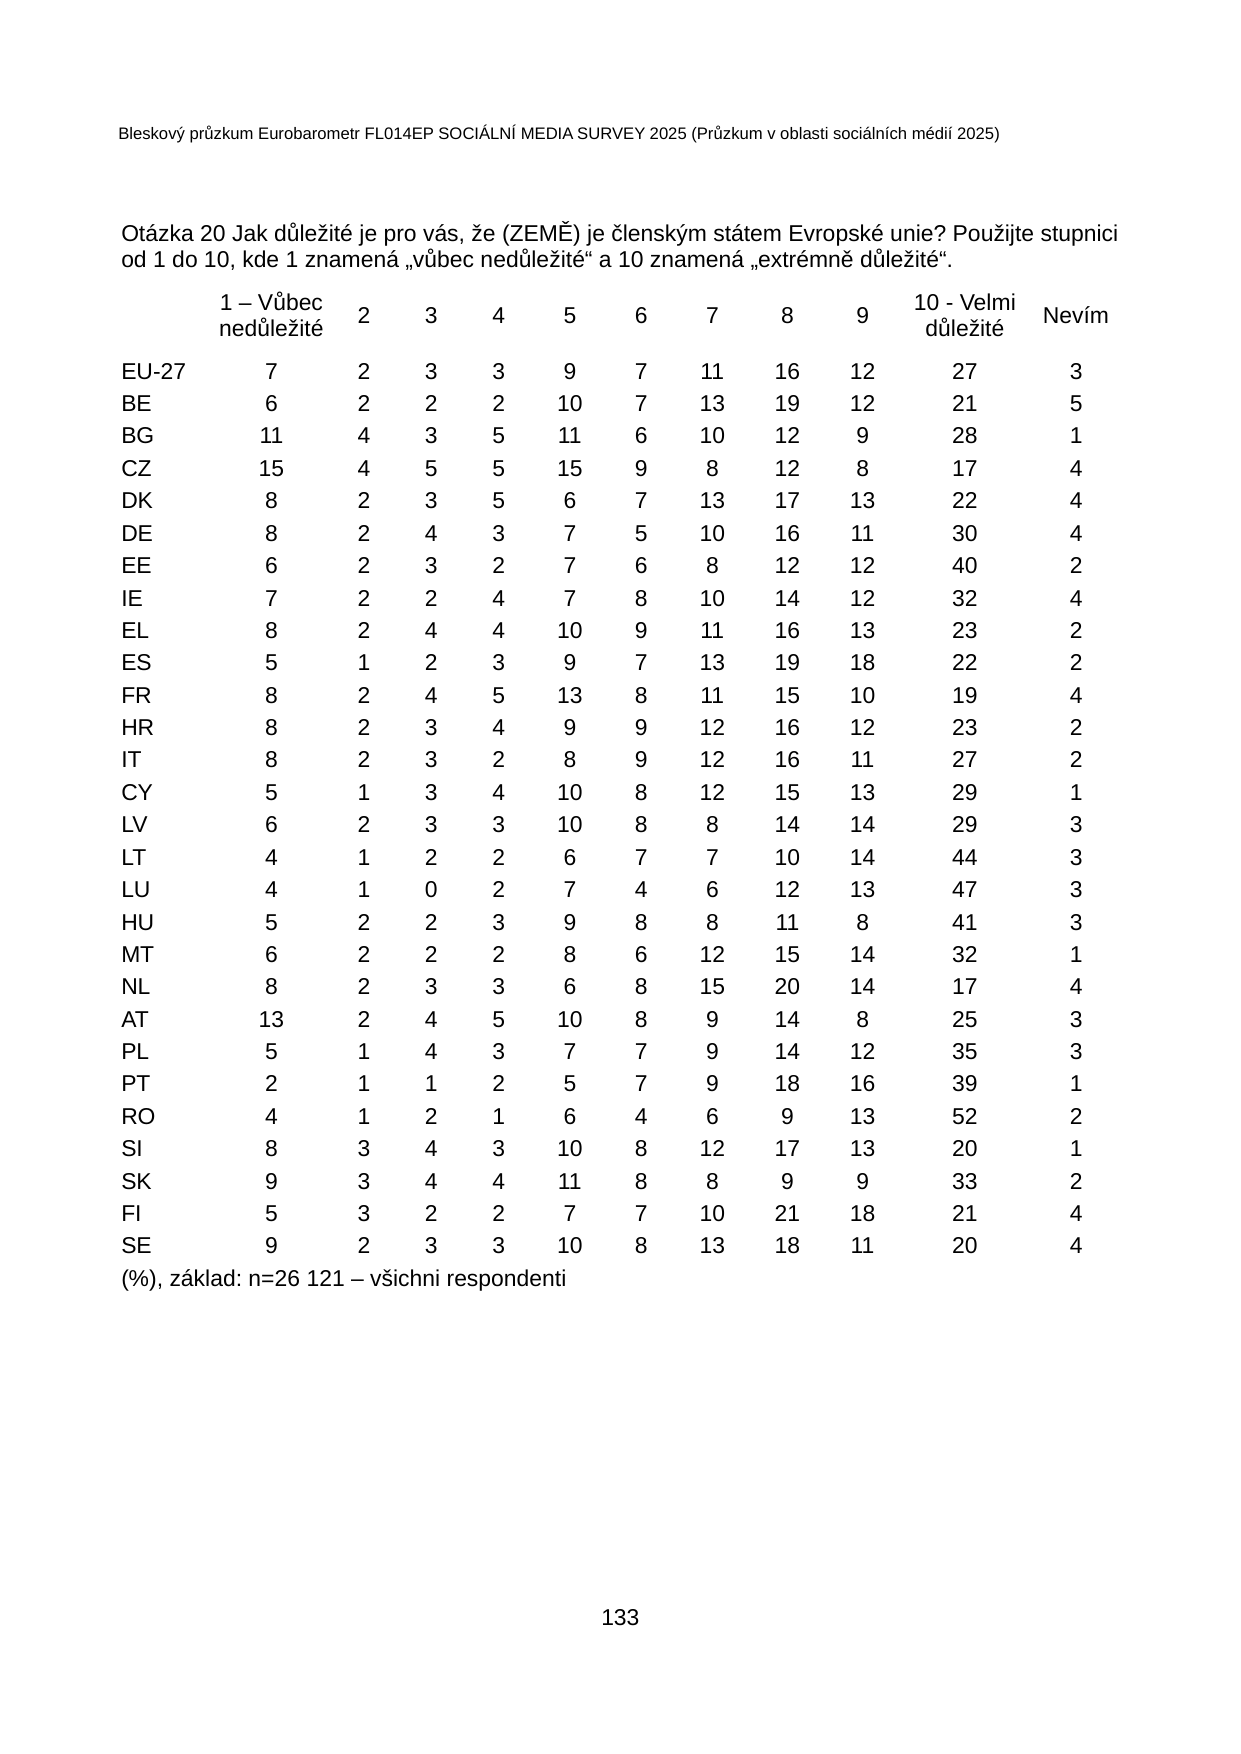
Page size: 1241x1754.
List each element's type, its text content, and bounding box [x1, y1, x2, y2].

table_cell 39 [900, 1068, 1029, 1100]
table_cell 3 [465, 970, 532, 1003]
table_cell 14 [825, 970, 900, 1003]
table_cell 8 [607, 808, 674, 841]
table_cell 9 [675, 1003, 749, 1035]
table_cell 7 [607, 387, 674, 419]
table_cell 7 [607, 1068, 674, 1100]
table_cell 4 [1030, 452, 1122, 484]
table_cell 2 [465, 549, 532, 581]
table_cell DK [118, 484, 212, 517]
table_cell 2 [465, 387, 532, 419]
table_cell NL [118, 970, 212, 1003]
table_cell 6 [213, 549, 330, 581]
table_cell FR [118, 679, 212, 711]
table_cell 13 [825, 873, 900, 905]
table_cell 2 [465, 938, 532, 970]
table_cell 11 [825, 744, 900, 776]
table_cell 1 [1030, 776, 1122, 808]
table_cell 19 [750, 646, 825, 679]
table_cell 3 [465, 355, 532, 387]
table_cell 17 [900, 970, 1029, 1003]
table_cell 2 [330, 905, 397, 938]
table_cell 14 [825, 808, 900, 841]
table_cell 18 [750, 1229, 825, 1262]
table_cell 2 [1030, 1100, 1122, 1132]
table_cell 4 [213, 1100, 330, 1132]
table_cell 2 [397, 1197, 464, 1229]
table_cell IE [118, 581, 212, 614]
table_cell 6 [532, 1100, 607, 1132]
table_cell 8 [607, 1132, 674, 1164]
table_cell 12 [675, 744, 749, 776]
table_cell 15 [750, 938, 825, 970]
table_cell 10 [532, 1132, 607, 1164]
table_cell 1 [465, 1100, 532, 1132]
table_cell 2 [330, 1003, 397, 1035]
table_cell 22 [900, 646, 1029, 679]
table_cell 11 [825, 517, 900, 549]
table_cell 7 [675, 275, 749, 355]
table_cell 35 [900, 1035, 1029, 1067]
table_cell 9 [750, 1165, 825, 1197]
table_cell 4 [330, 452, 397, 484]
table_cell 4 [1030, 581, 1122, 614]
table_cell 3 [1030, 1003, 1122, 1035]
table_cell 8 [607, 776, 674, 808]
table_cell 4 [465, 776, 532, 808]
table_cell 7 [532, 517, 607, 549]
table_cell 13 [675, 387, 749, 419]
table_cell 9 [213, 1229, 330, 1262]
table_cell 2 [397, 387, 464, 419]
table_cell 8 [675, 1165, 749, 1197]
table_cell 7 [607, 484, 674, 517]
table_cell 20 [750, 970, 825, 1003]
table_cell SK [118, 1165, 212, 1197]
table_cell 9 [825, 420, 900, 452]
table_cell 7 [607, 646, 674, 679]
table_cell 15 [750, 679, 825, 711]
table_cell 12 [825, 387, 900, 419]
table_cell 8 [675, 808, 749, 841]
table_cell 18 [750, 1068, 825, 1100]
table_cell 14 [750, 808, 825, 841]
table_cell 2 [465, 873, 532, 905]
table_cell 8 [213, 711, 330, 743]
table_cell 16 [750, 744, 825, 776]
table_cell 3 [465, 517, 532, 549]
table_cell 6 [675, 1100, 749, 1132]
table_cell 12 [825, 581, 900, 614]
table_cell 2 [1030, 646, 1122, 679]
table_cell 6 [213, 938, 330, 970]
table_cell 11 [675, 355, 749, 387]
table_cell 2 [397, 581, 464, 614]
table_cell 5 [465, 1003, 532, 1035]
table_cell ES [118, 646, 212, 679]
table_cell 3 [397, 711, 464, 743]
table_cell 3 [330, 1197, 397, 1229]
table_cell 20 [900, 1229, 1029, 1262]
table_cell 2 [465, 841, 532, 873]
table_cell 4 [1030, 517, 1122, 549]
table_cell 1 [1030, 1068, 1122, 1100]
table_cell 5 [607, 517, 674, 549]
table_cell 12 [825, 711, 900, 743]
table_cell 14 [825, 938, 900, 970]
table_cell 4 [607, 1100, 674, 1132]
table_cell 4 [1030, 1197, 1122, 1229]
table_cell 5 [465, 484, 532, 517]
table_cell 13 [675, 1229, 749, 1262]
table_cell 7 [213, 355, 330, 387]
table_cell 12 [825, 549, 900, 581]
table_cell 12 [675, 711, 749, 743]
table_cell Nevím [1030, 275, 1122, 355]
table_cell 8 [607, 1165, 674, 1197]
table_cell 4 [213, 841, 330, 873]
table_cell 30 [900, 517, 1029, 549]
table_cell 23 [900, 711, 1029, 743]
table_cell 3 [1030, 873, 1122, 905]
table_cell 41 [900, 905, 1029, 938]
table_cell 2 [330, 744, 397, 776]
table_cell 20 [900, 1132, 1029, 1164]
table_cell 8 [825, 905, 900, 938]
table_cell 14 [750, 1035, 825, 1067]
table_cell 10 [532, 776, 607, 808]
table_cell 3 [397, 484, 464, 517]
table_cell 7 [532, 1197, 607, 1229]
table_cell 32 [900, 581, 1029, 614]
table_cell 12 [750, 420, 825, 452]
table_cell 8 [213, 517, 330, 549]
table_cell 0 [397, 873, 464, 905]
table_cell 3 [330, 1132, 397, 1164]
table_cell 13 [675, 646, 749, 679]
table_cell 19 [750, 387, 825, 419]
table_cell 5 [1030, 387, 1122, 419]
table_cell 1 [330, 646, 397, 679]
table_cell 1 [330, 1100, 397, 1132]
table_cell 12 [675, 1132, 749, 1164]
table_cell 11 [213, 420, 330, 452]
table_cell 4 [465, 581, 532, 614]
table_cell 5 [213, 1035, 330, 1067]
table_cell 22 [900, 484, 1029, 517]
table_cell 3 [397, 970, 464, 1003]
table_cell 3 [397, 808, 464, 841]
table_cell 15 [750, 776, 825, 808]
table_cell 1 [330, 776, 397, 808]
table_cell BE [118, 387, 212, 419]
table_cell 17 [900, 452, 1029, 484]
table_cell 2 [397, 1100, 464, 1132]
table_cell LU [118, 873, 212, 905]
table_cell 25 [900, 1003, 1029, 1035]
table_cell 2 [330, 387, 397, 419]
table_cell 10 [825, 679, 900, 711]
table_cell 13 [675, 484, 749, 517]
table_cell 3 [397, 1229, 464, 1262]
table_cell LT [118, 841, 212, 873]
table_cell 7 [675, 841, 749, 873]
table_cell 1 [1030, 420, 1122, 452]
table_cell FI [118, 1197, 212, 1229]
table_cell EE [118, 549, 212, 581]
table_cell LV [118, 808, 212, 841]
table_cell 6 [213, 387, 330, 419]
table_cell 5 [213, 1197, 330, 1229]
table_cell 8 [607, 970, 674, 1003]
table_cell 16 [825, 1068, 900, 1100]
table_cell 10 [750, 841, 825, 873]
table_cell 4 [397, 679, 464, 711]
table_cell 44 [900, 841, 1029, 873]
table_cell 13 [532, 679, 607, 711]
table_cell 16 [750, 355, 825, 387]
table_cell 5 [532, 1068, 607, 1100]
table_cell 8 [675, 549, 749, 581]
table_cell 3 [1030, 355, 1122, 387]
table_cell PT [118, 1068, 212, 1100]
table_cell 9 [532, 355, 607, 387]
table_cell 11 [532, 420, 607, 452]
table_cell 28 [900, 420, 1029, 452]
table_cell 11 [750, 905, 825, 938]
table_cell 21 [900, 387, 1029, 419]
table_cell 1 [330, 841, 397, 873]
table_cell HR [118, 711, 212, 743]
table_cell 4 [1030, 484, 1122, 517]
table_cell 13 [825, 1100, 900, 1132]
table_cell 16 [750, 711, 825, 743]
table_cell HU [118, 905, 212, 938]
table_cell 9 [532, 711, 607, 743]
table_cell 7 [607, 1035, 674, 1067]
table_cell 7 [532, 549, 607, 581]
table_cell 4 [330, 420, 397, 452]
table_cell 4 [607, 873, 674, 905]
table_cell 3 [1030, 905, 1122, 938]
table_cell 2 [330, 808, 397, 841]
table_cell 15 [532, 452, 607, 484]
table_cell 4 [465, 711, 532, 743]
table_cell 12 [750, 873, 825, 905]
table_cell 4 [397, 1035, 464, 1067]
table_cell 8 [607, 1229, 674, 1262]
table_cell 3 [465, 808, 532, 841]
table_cell PL [118, 1035, 212, 1067]
table_cell 8 [750, 275, 825, 355]
table_header Otázka 20 Jak důležité je pro vás, že (ZEMĚ) je členským státem Evropské unie? Použijte stupnici od 1 do 10, kde 1 znamená „vůbec nedůležité“ a 10 znamená „extrémně důležité“. [118, 217, 1122, 275]
table_cell 17 [750, 1132, 825, 1164]
table_cell 12 [750, 549, 825, 581]
table_cell 4 [213, 873, 330, 905]
table_cell 6 [532, 841, 607, 873]
table_cell 7 [213, 581, 330, 614]
table_cell 3 [330, 1165, 397, 1197]
table_cell 8 [532, 938, 607, 970]
table_cell 8 [825, 452, 900, 484]
table_cell EU-27 [118, 355, 212, 387]
table_cell 8 [213, 970, 330, 1003]
table_cell 2 [1030, 614, 1122, 646]
table_cell 3 [1030, 841, 1122, 873]
table_cell 3 [465, 905, 532, 938]
table_cell 2 [330, 938, 397, 970]
table_cell 8 [607, 581, 674, 614]
table_cell 11 [532, 1165, 607, 1197]
table_cell 10 [532, 614, 607, 646]
table_cell 8 [607, 1003, 674, 1035]
table_cell 8 [607, 679, 674, 711]
table_cell 15 [213, 452, 330, 484]
table_cell 2 [1030, 744, 1122, 776]
table_cell 7 [607, 355, 674, 387]
table_cell 1 [1030, 938, 1122, 970]
table_cell 6 [532, 484, 607, 517]
table_cell 2 [330, 275, 397, 355]
table_cell 9 [675, 1035, 749, 1067]
table_cell 8 [607, 905, 674, 938]
table_cell 3 [397, 355, 464, 387]
table_cell 3 [397, 744, 464, 776]
table_cell 4 [1030, 679, 1122, 711]
table_cell 5 [465, 452, 532, 484]
table_cell 10 [532, 387, 607, 419]
table_cell 9 [213, 1165, 330, 1197]
table_cell 9 [607, 744, 674, 776]
table_cell 3 [397, 420, 464, 452]
table_cell 18 [825, 646, 900, 679]
table_cell 10 [532, 808, 607, 841]
table_cell 13 [825, 614, 900, 646]
table_cell 32 [900, 938, 1029, 970]
table_cell 23 [900, 614, 1029, 646]
table_cell 2 [213, 1068, 330, 1100]
table_cell 10 [675, 581, 749, 614]
table_cell 16 [750, 614, 825, 646]
table_cell 6 [532, 970, 607, 1003]
table_cell 1 – Vůbec nedůležité [213, 275, 330, 355]
table_cell 8 [213, 614, 330, 646]
table_cell SI [118, 1132, 212, 1164]
table_cell 21 [900, 1197, 1029, 1229]
table_cell 7 [607, 1197, 674, 1229]
table_cell 4 [397, 1165, 464, 1197]
table_cell 5 [397, 452, 464, 484]
table_cell 4 [1030, 970, 1122, 1003]
table_cell 3 [465, 1035, 532, 1067]
table_cell 4 [465, 614, 532, 646]
table_cell 10 [675, 1197, 749, 1229]
table_cell 5 [465, 679, 532, 711]
table_cell 9 [532, 905, 607, 938]
table_cell 2 [397, 905, 464, 938]
table_cell 27 [900, 355, 1029, 387]
table_cell 13 [213, 1003, 330, 1035]
table_cell 10 [675, 420, 749, 452]
table_cell 1 [330, 873, 397, 905]
table_cell 13 [825, 1132, 900, 1164]
table_cell 3 [397, 776, 464, 808]
table_cell DE [118, 517, 212, 549]
table_cell 2 [330, 484, 397, 517]
table_cell 6 [607, 275, 674, 355]
table_cell 6 [607, 549, 674, 581]
table_cell 9 [675, 1068, 749, 1100]
table_cell 4 [397, 517, 464, 549]
table_cell 1 [330, 1035, 397, 1067]
table_cell 14 [750, 581, 825, 614]
table_cell 11 [825, 1229, 900, 1262]
table_cell 3 [1030, 808, 1122, 841]
table_cell 17 [750, 484, 825, 517]
table_cell 29 [900, 776, 1029, 808]
table_cell 4 [1030, 1229, 1122, 1262]
table_cell 2 [1030, 549, 1122, 581]
table_cell 8 [825, 1003, 900, 1035]
table_cell 1 [397, 1068, 464, 1100]
table_cell 18 [825, 1197, 900, 1229]
table_cell 5 [532, 275, 607, 355]
table_cell BG [118, 420, 212, 452]
table_cell 2 [330, 1229, 397, 1262]
table_cell 1 [1030, 1132, 1122, 1164]
table_cell 9 [607, 614, 674, 646]
table_cell 2 [330, 581, 397, 614]
table_cell 4 [397, 1003, 464, 1035]
table_cell RO [118, 1100, 212, 1132]
table_cell 4 [465, 1165, 532, 1197]
table_cell 29 [900, 808, 1029, 841]
table_cell 13 [825, 484, 900, 517]
table_cell 2 [397, 646, 464, 679]
table_cell 27 [900, 744, 1029, 776]
table_cell 33 [900, 1165, 1029, 1197]
table_cell 19 [900, 679, 1029, 711]
table_cell 9 [750, 1100, 825, 1132]
table_cell 12 [675, 776, 749, 808]
table_cell 2 [330, 679, 397, 711]
table_cell 2 [465, 744, 532, 776]
table_cell 6 [213, 808, 330, 841]
table_cell 8 [213, 744, 330, 776]
table_cell 10 [532, 1003, 607, 1035]
table_cell (%), základ: n=26 121 – všichni respondenti [118, 1262, 1122, 1294]
table_cell 15 [675, 970, 749, 1003]
table_cell 12 [825, 1035, 900, 1067]
table_cell 6 [675, 873, 749, 905]
table_cell 8 [532, 744, 607, 776]
table_cell 3 [465, 1229, 532, 1262]
table_cell 2 [397, 841, 464, 873]
table_cell 2 [465, 1197, 532, 1229]
table_cell 3 [1030, 1035, 1122, 1067]
table_cell 12 [825, 355, 900, 387]
table_cell 11 [675, 614, 749, 646]
table_cell 4 [397, 1132, 464, 1164]
table_cell 2 [1030, 1165, 1122, 1197]
table_cell 3 [465, 1132, 532, 1164]
table_cell 7 [532, 581, 607, 614]
table_cell 6 [607, 420, 674, 452]
table_cell 2 [330, 355, 397, 387]
table_cell 2 [330, 970, 397, 1003]
table_cell 3 [465, 646, 532, 679]
table_cell 16 [750, 517, 825, 549]
table_cell 12 [750, 452, 825, 484]
table_cell 4 [465, 275, 532, 355]
table_cell 40 [900, 549, 1029, 581]
table_cell MT [118, 938, 212, 970]
table_cell 8 [213, 679, 330, 711]
table_cell 14 [750, 1003, 825, 1035]
table_cell EL [118, 614, 212, 646]
table_cell 8 [213, 484, 330, 517]
table_cell 9 [825, 275, 900, 355]
table_cell 10 [532, 1229, 607, 1262]
table_cell 2 [1030, 711, 1122, 743]
table_cell 9 [532, 646, 607, 679]
table_cell AT [118, 1003, 212, 1035]
table_cell IT [118, 744, 212, 776]
table_cell 1 [330, 1068, 397, 1100]
table_cell 8 [675, 452, 749, 484]
table_cell 8 [675, 905, 749, 938]
table_cell 2 [397, 938, 464, 970]
table_cell SE [118, 1229, 212, 1262]
table_cell 6 [607, 938, 674, 970]
table_cell 47 [900, 873, 1029, 905]
table_cell 2 [330, 711, 397, 743]
table_cell 9 [825, 1165, 900, 1197]
table_cell 13 [825, 776, 900, 808]
table_cell 11 [675, 679, 749, 711]
table_cell 7 [607, 841, 674, 873]
table_cell 7 [532, 873, 607, 905]
table_cell 7 [532, 1035, 607, 1067]
table_cell 4 [397, 614, 464, 646]
table_cell 8 [213, 1132, 330, 1164]
table_cell 10 [675, 517, 749, 549]
table_cell 9 [607, 452, 674, 484]
table_cell CZ [118, 452, 212, 484]
table_cell 2 [465, 1068, 532, 1100]
table_cell 2 [330, 549, 397, 581]
table_cell 9 [607, 711, 674, 743]
table_cell 21 [750, 1197, 825, 1229]
table_cell 2 [330, 517, 397, 549]
table_cell 5 [465, 420, 532, 452]
table_cell [118, 275, 212, 355]
table_cell 12 [675, 938, 749, 970]
table_cell CY [118, 776, 212, 808]
table_cell 3 [397, 275, 464, 355]
table_cell 14 [825, 841, 900, 873]
table_cell 52 [900, 1100, 1029, 1132]
table_cell 5 [213, 905, 330, 938]
table_cell 3 [397, 549, 464, 581]
table_cell 2 [330, 614, 397, 646]
table_cell 5 [213, 776, 330, 808]
table_cell 10 - Velmi důležité [900, 275, 1029, 355]
table_cell 5 [213, 646, 330, 679]
